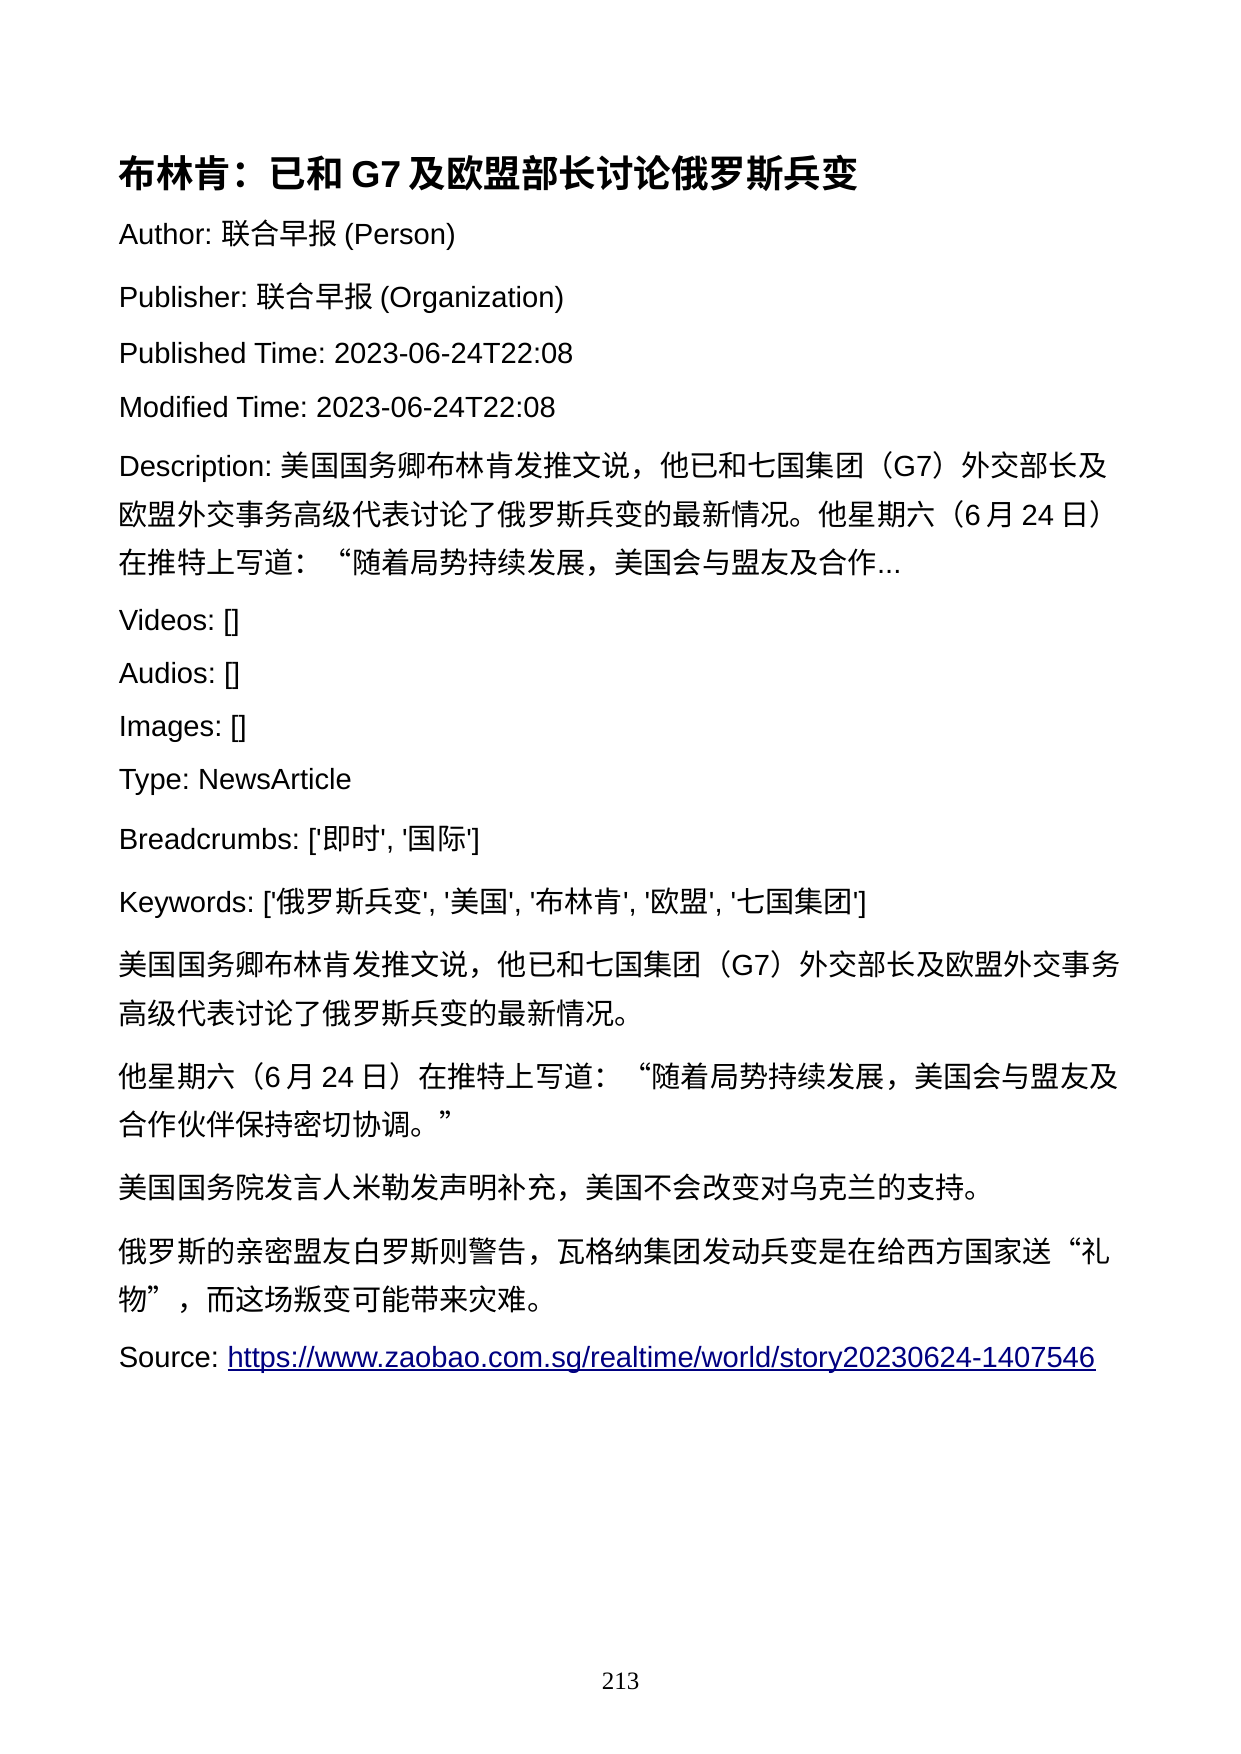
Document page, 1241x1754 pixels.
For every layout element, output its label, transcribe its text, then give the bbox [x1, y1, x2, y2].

text Publisher: 联合早报 (Organization) [118, 273, 1122, 316]
text 俄罗斯的亲密盟友白罗斯则警告，瓦格纳集团发动兵变是在给西方国家送“礼物”，而这场叛变可能带来灾难。 [118, 1228, 1122, 1319]
subtitle 布林肯：已和G7及欧盟部长讨论俄罗斯兵变 [118, 143, 1122, 198]
text Published Time: 2023-06-24T22:08 [118, 337, 1122, 370]
text Modified Time: 2023-06-24T22:08 [118, 390, 1122, 423]
text 美国国务院发言人米勒发声明补充，美国不会改变对乌克兰的支持。 [118, 1165, 1122, 1207]
text Audios: [] [118, 656, 1122, 690]
text Videos: [] [118, 603, 1122, 637]
text Type: NewsArticle [118, 762, 1122, 796]
text Breadcrumbs: ['即时', '国际'] [118, 816, 1122, 858]
text Keywords: ['俄罗斯兵变', '美国', '布林肯', '欧盟', '七国集团'] [118, 879, 1122, 921]
text Source: https://www.zaobao.com.sg/realtime/world/story20230624-1407546 [118, 1340, 1122, 1373]
text 他星期六（6月24日）在推特上写道：“随着局势持续发展，美国会与盟友及合作伙伴保持密切协调。” [118, 1053, 1122, 1144]
text Images: [] [118, 709, 1122, 743]
text Author: 联合早报 (Person) [118, 210, 1122, 253]
text 美国国务卿布林肯发推文说，他已和七国集团（G7）外交部长及欧盟外交事务高级代表讨论了俄罗斯兵变的最新情况。 [118, 942, 1122, 1033]
text Description: 美国国务卿布林肯发推文说，他已和七国集团（G7）外交部长及欧盟外交事务高级代表讨论了俄罗斯兵变的最新情况。他星期六（6月24日）在推特上写道：“随着局势持续发展，美国会与盟友及合作... [118, 443, 1122, 582]
